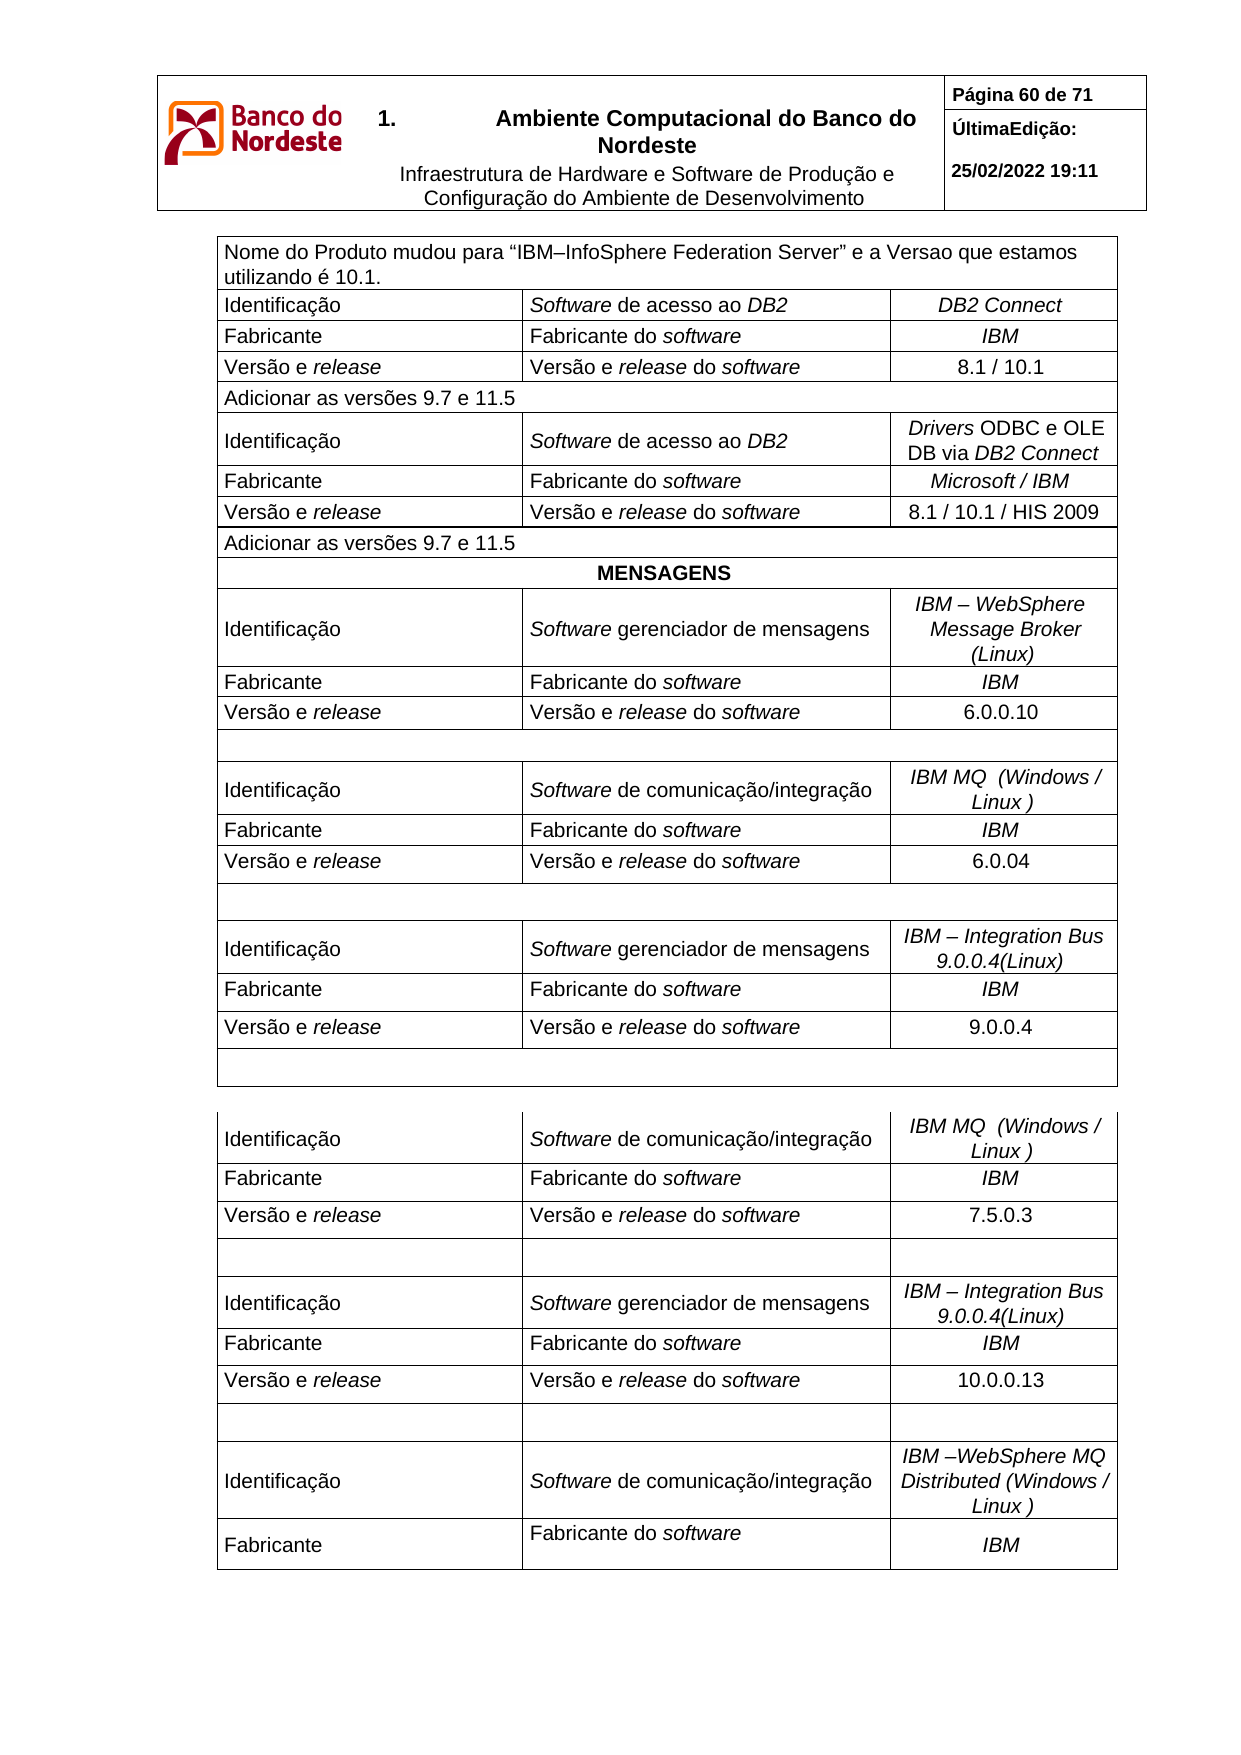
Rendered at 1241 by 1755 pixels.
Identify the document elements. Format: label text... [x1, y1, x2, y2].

table_cell 8.1 / 10.1 / HIS 2009 [891, 497, 1117, 526]
table_cell Versão e release [218, 846, 522, 882]
table_cell Drivers ODBC e OLE DB via DB2 Connect [891, 413, 1117, 465]
table_cell Versão e release [218, 1012, 522, 1048]
table_cell Fabricante do software [523, 1329, 890, 1365]
table_cell Versão e release [218, 697, 522, 729]
table_cell Fabricante [218, 1164, 522, 1201]
table_cell [523, 1239, 890, 1276]
table_cell [218, 1404, 522, 1441]
table_cell Fabricante [218, 815, 522, 845]
table_cell 9.0.0.4 [891, 1012, 1117, 1048]
table_cell Versão e release do software [523, 697, 890, 729]
table_cell Fabricante do software [523, 321, 890, 351]
table_cell Software de acesso ao DB2 [523, 290, 890, 320]
table_cell MENSAGENS [218, 558, 1117, 588]
table_cell Versão e release do software [523, 497, 890, 526]
table_cell Identificação [218, 921, 522, 973]
table_cell Fabricante do software [523, 1519, 890, 1569]
table_cell Fabricante [218, 321, 522, 351]
table_cell Fabricante do software [523, 667, 890, 696]
table_cell Versão e release do software [523, 1366, 890, 1403]
table_cell IBM [891, 974, 1117, 1011]
table_cell IBM MQ (Windows / Linux ) [891, 762, 1117, 814]
table_cell IBM [891, 667, 1117, 696]
table_cell Versão e release do software [523, 846, 890, 882]
table_cell Versão e release do software [523, 1202, 890, 1238]
table_cell Software de comunicação/integração [523, 1442, 890, 1518]
table_cell Versão e release [218, 1202, 522, 1238]
table_cell Fabricante [218, 1329, 522, 1365]
table_cell Versão e release [218, 497, 522, 526]
table_cell Microsoft / IBM [891, 466, 1117, 496]
table_cell Fabricante [218, 667, 522, 696]
table_cell Fabricante [218, 1519, 522, 1569]
table_cell [891, 1404, 1117, 1441]
table_cell Identificação [218, 1442, 522, 1518]
table_cell Nome do Produto mudou para “IBM–InfoSphere Federation Server” e a Versao que estamos utilizando é 10.1. [218, 237, 1117, 289]
table_cell Versão e release do software [523, 352, 890, 381]
table_cell IBM [891, 321, 1117, 351]
table_cell DB2 Connect [891, 290, 1117, 320]
table_cell Identificação [218, 290, 522, 320]
table_cell IBM –WebSphere MQ Distributed (Windows / Linux ) [891, 1442, 1117, 1518]
table_cell 6.0.0.10 [891, 697, 1117, 729]
table_cell 10.0.0.13 [891, 1366, 1117, 1403]
table_cell Software de acesso ao DB2 [523, 413, 890, 465]
table_cell IBM [891, 1164, 1117, 1201]
table_header Software de comunicação/integração [523, 1112, 890, 1163]
table_cell IBM – WebSphere Message Broker (Linux) [891, 589, 1117, 666]
table_cell Software gerenciador de mensagens [523, 589, 890, 666]
table_cell [523, 1404, 890, 1441]
table_cell [218, 1239, 522, 1276]
table_header Identificação [218, 1112, 522, 1163]
table_cell IBM [891, 1329, 1117, 1365]
table_cell 7.5.0.3 [891, 1202, 1117, 1238]
table_cell 8.1 / 10.1 [891, 352, 1117, 381]
table_cell Adicionar as versões 9.7 e 11.5 [218, 528, 1117, 557]
table_cell Versão e release [218, 352, 522, 381]
table_cell IBM – Integration Bus 9.0.0.4(Linux) [891, 1277, 1117, 1328]
table_cell Identificação [218, 762, 522, 814]
table_cell Versão e release [218, 1366, 522, 1403]
table_cell IBM – Integration Bus 9.0.0.4(Linux) [891, 921, 1117, 973]
table_cell Identificação [218, 413, 522, 465]
table_cell Fabricante [218, 466, 522, 496]
table_cell Fabricante do software [523, 1164, 890, 1201]
table_cell Identificação [218, 1277, 522, 1328]
table_cell Adicionar as versões 9.7 e 11.5 [218, 382, 1117, 412]
table_cell [218, 884, 1117, 920]
table_cell Identificação [218, 589, 522, 666]
table_cell [218, 1049, 1117, 1086]
table_cell 6.0.04 [891, 846, 1117, 882]
table_cell Fabricante do software [523, 466, 890, 496]
table_cell Fabricante do software [523, 974, 890, 1011]
table_cell Versão e release do software [523, 1012, 890, 1048]
table_cell Fabricante do software [523, 815, 890, 845]
table_cell IBM [891, 815, 1117, 845]
table_header IBM MQ (Windows / Linux ) [891, 1112, 1117, 1163]
table_cell Software gerenciador de mensagens [523, 1277, 890, 1328]
table_cell Software gerenciador de mensagens [523, 921, 890, 973]
table_cell [891, 1239, 1117, 1276]
table_cell Fabricante [218, 974, 522, 1011]
table_cell Software de comunicação/integração [523, 762, 890, 814]
table_cell [218, 730, 1117, 761]
table_cell IBM [891, 1519, 1117, 1569]
